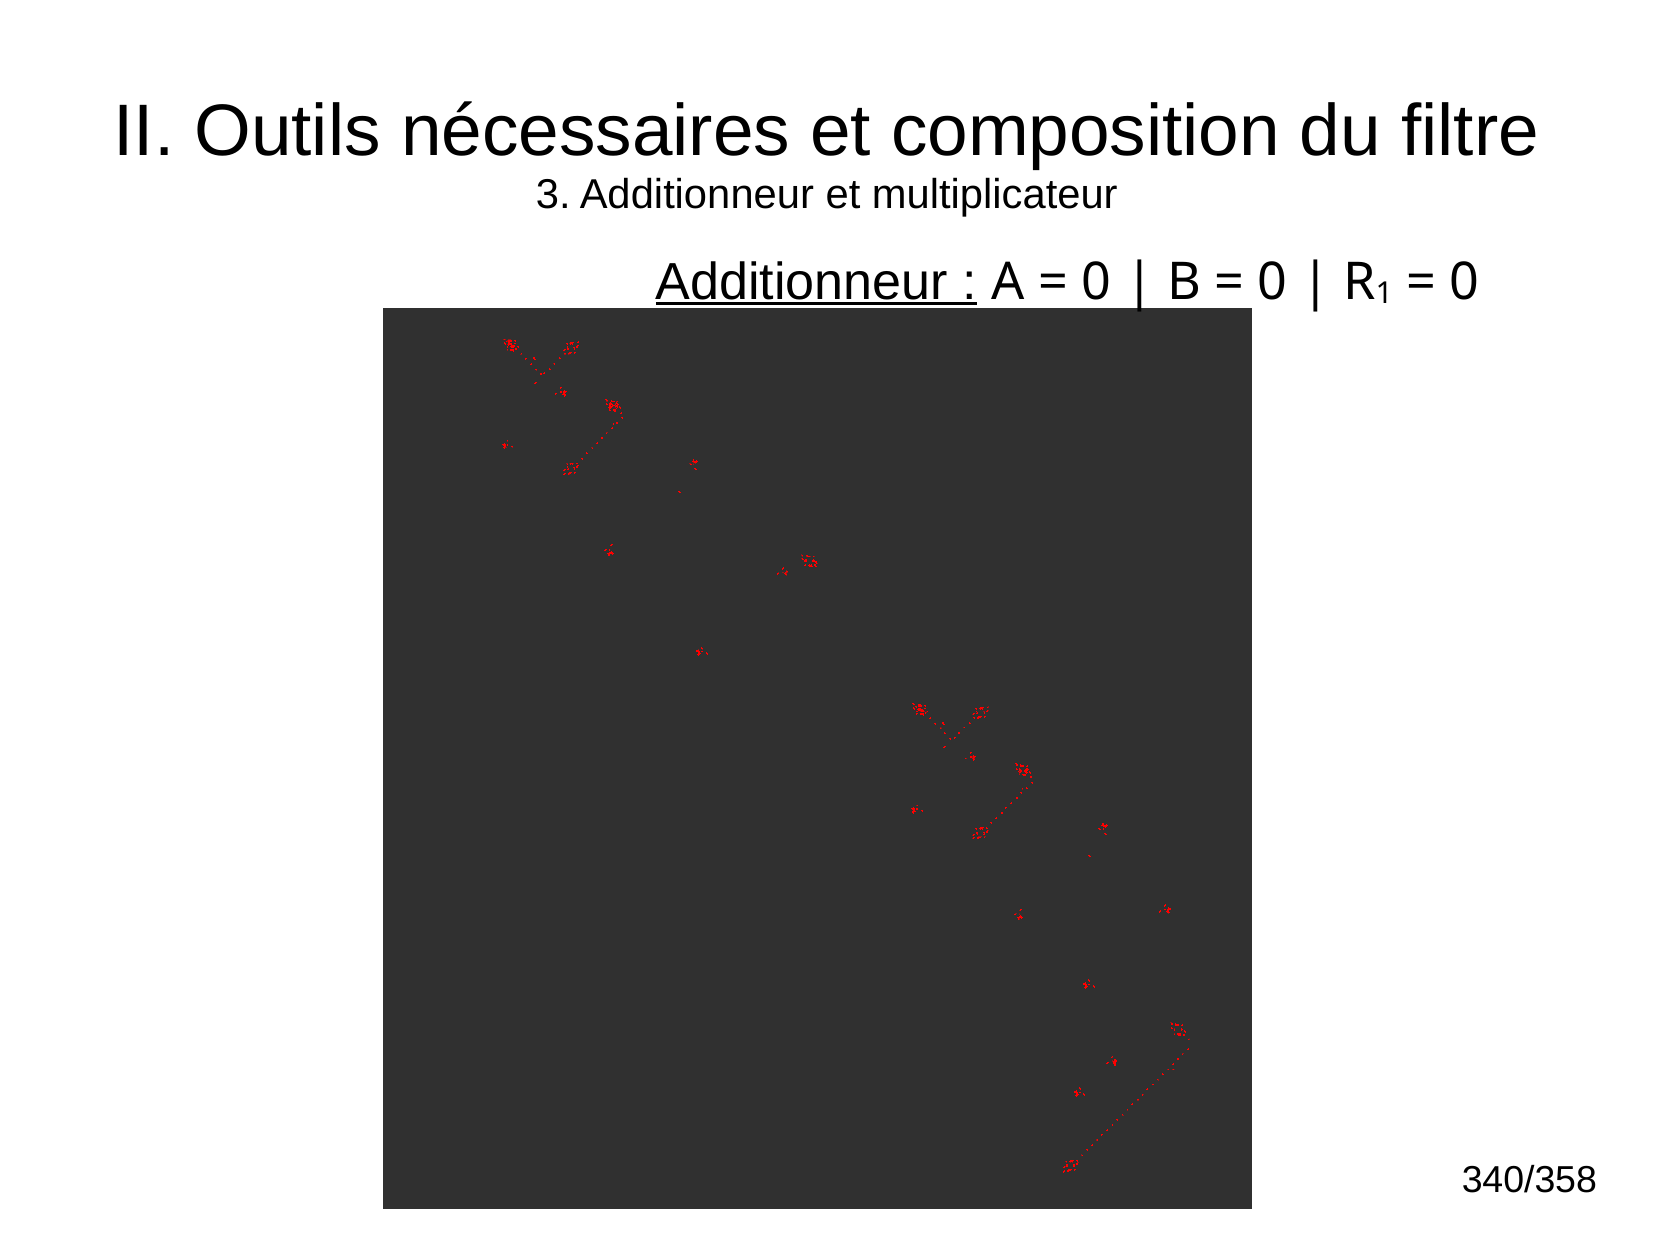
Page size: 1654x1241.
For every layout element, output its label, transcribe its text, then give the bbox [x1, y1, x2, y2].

picture [383, 308, 1252, 1209]
text_box Additionneur : A = 0 | B = 0 | R1 = 0 [641, 236, 1453, 312]
text_box <number>/358 [1447, 1151, 1654, 1209]
title II. Outils nécessaires et composition du filtre 3. Additionneur et multiplicateur [82, 49, 1571, 257]
